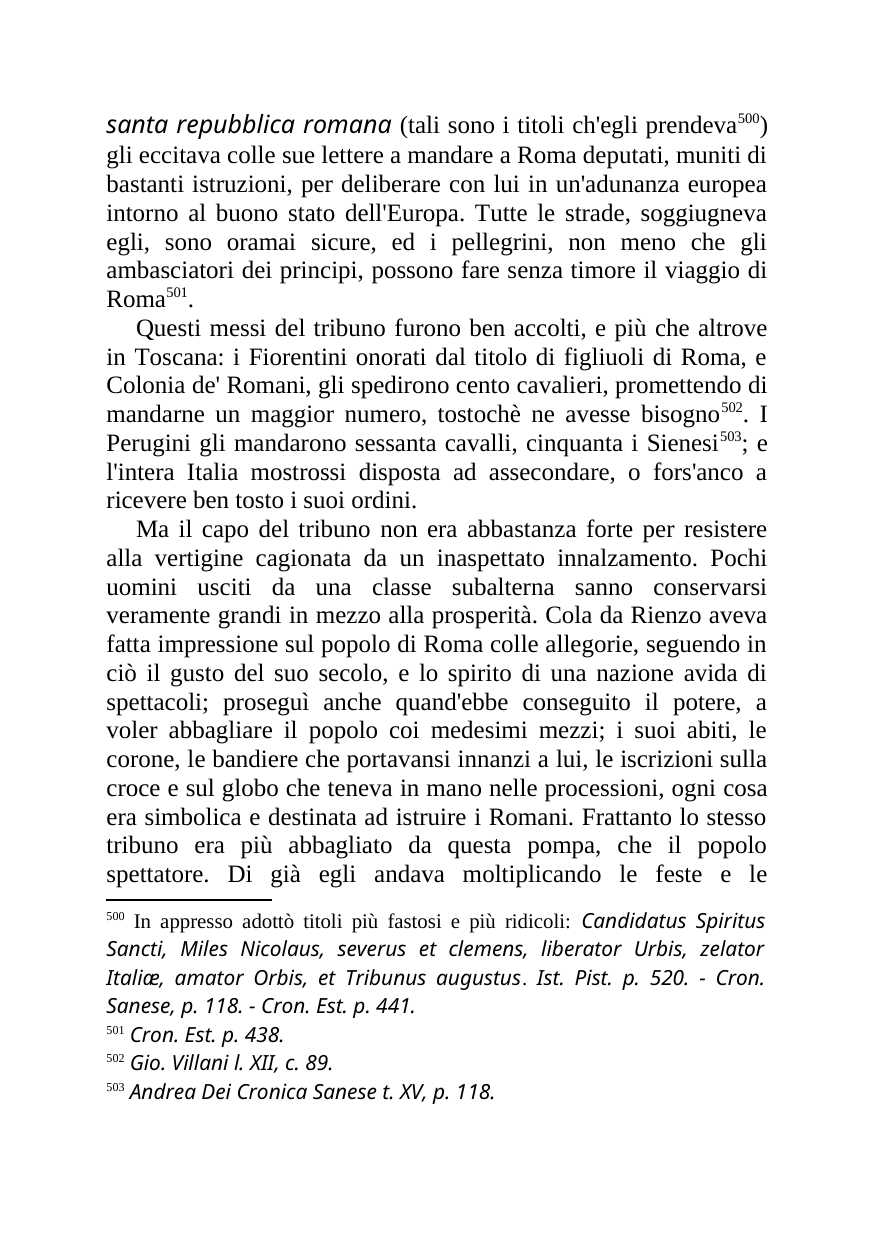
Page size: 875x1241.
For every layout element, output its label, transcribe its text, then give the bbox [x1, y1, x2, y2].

text Gio. Villani l. XII, c. 89. [106, 1048, 768, 1077]
text Andrea Dei Cronica Sanese t. XV, p. 118. [106, 1077, 768, 1105]
text In appresso adottò titoli più fastosi e più ridicoli: Candidatus Spiritus Sancti, Miles Nicolaus, severus et clemens, liberator Urbis, zelator Italiæ, amator Orbis, et Tribunus augustus. Ist. Pist. p. 520. - Cron. Sanese, p. 118. - Cron. Est. p. 441. [106, 906, 768, 1020]
text Cron. Est. p. 438. [106, 1020, 768, 1048]
text Ma il capo del tribuno non era abbastanza forte per resistere alla vertigine cagionata da un inaspettato innalzamento. Pochi uomini usciti da una classe subalterna sanno conservarsi veramente grandi in mezzo alla prosperità. Cola da Rienzo aveva fatta impressione sul popolo di Roma colle allegorie, seguendo in ciò il gusto del suo secolo, e lo spirito di una nazione avida di spettacoli; proseguì anche quand'ebbe conseguito il potere, a voler abbagliare il popolo coi medesimi mezzi; i suoi abiti, le corone, le bandiere che portavansi innanzi a lui, le iscrizioni sulla croce e sul globo che teneva in mano nelle processioni, ogni cosa era simbolica e destinata ad istruire i Romani. Frattanto lo stesso tribuno era più abbagliato da questa pompa, che il popolo spettatore. Di già egli andava moltiplicando le feste e le [106, 514, 768, 888]
text santa repubblica romana (tali sono i titoli ch'egli prendeva) gli eccitava colle sue lettere a mandare a Roma deputati, muniti di bastanti istruzioni, per deliberare con lui in un'adunanza europea intorno al buono stato dell'Europa. Tutte le strade, soggiugneva egli, sono oramai sicure, ed i pellegrini, non meno che gli ambasciatori dei principi, possono fare senza timore il viaggio di Roma. [106, 106, 768, 313]
text Questi messi del tribuno furono ben accolti, e più che altrove in Toscana: i Fiorentini onorati dal titolo di figliuoli di Roma, e Colonia de' Romani, gli spedirono cento cavalieri, promettendo di mandarne un maggior numero, tostochè ne avesse bisogno. I Perugini gli mandarono sessanta cavalli, cinquanta i Sienesi; e l'intera Italia mostrossi disposta ad assecondare, o fors'anco a ricevere ben tosto i suoi ordini. [106, 313, 768, 514]
